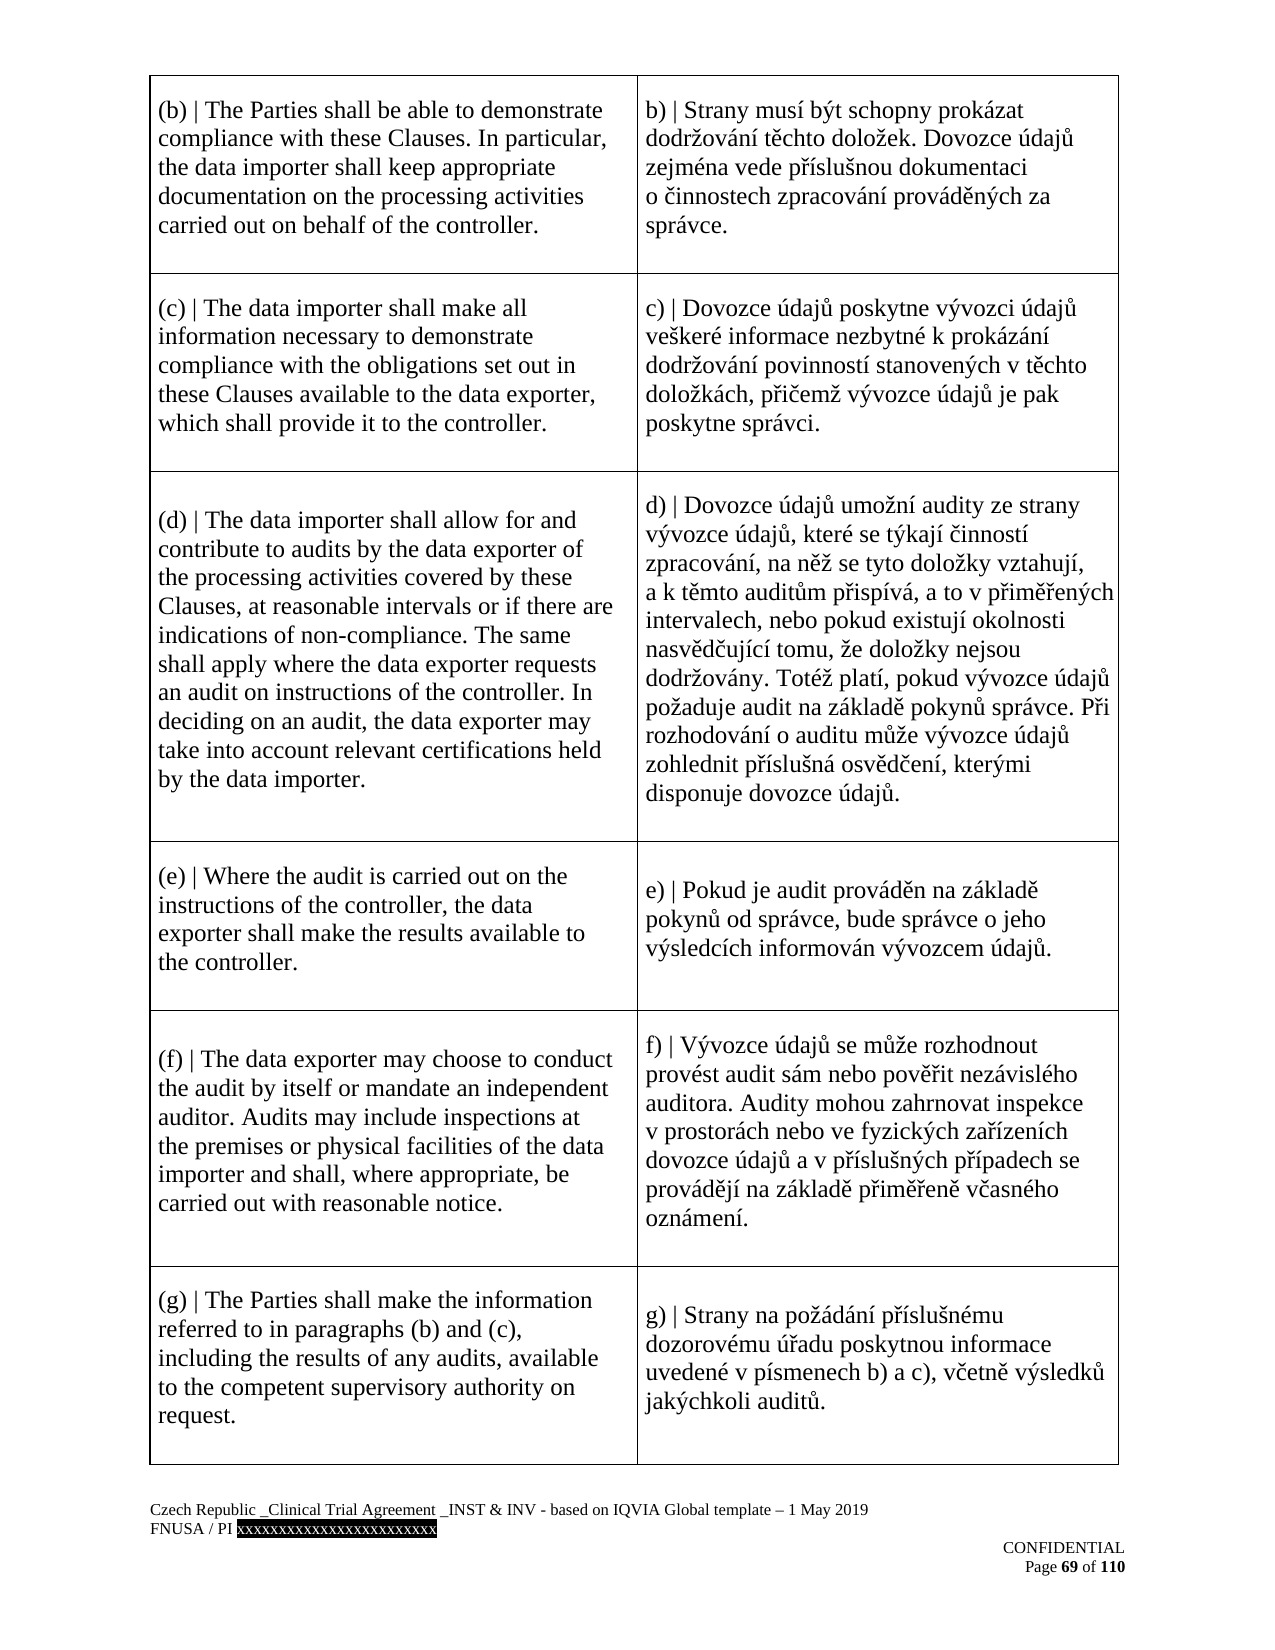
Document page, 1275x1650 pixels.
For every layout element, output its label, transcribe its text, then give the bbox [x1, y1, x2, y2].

table_cell b) | Strany musí být schopny prokázat dodržování těchto doložek. Dovozce údajů zejména vede příslušnou dokumentaci o činnostech zpracování prováděných za správce. [638, 76, 1118, 273]
table_cell (g) | The Parties shall make the information referred to in paragraphs (b) and (c), including the results of any audits, available to the competent supervisory authority on request. [151, 1267, 637, 1464]
table_cell c) | Dovozce údajů poskytne vývozci údajů veškeré informace nezbytné k prokázání dodržování povinností stanovených v těchto doložkách, přičemž vývozce údajů je pak poskytne správci. [638, 274, 1118, 471]
table_cell (f) | The data exporter may choose to conduct the audit by itself or mandate an independent auditor. Audits may include inspections at the premises or physical facilities of the data importer and shall, where appropriate, be carried out with reasonable notice. [151, 1011, 637, 1266]
table_cell [1119, 1010, 1124, 1266]
table_cell d) | Dovozce údajů umožní audity ze strany vývozce údajů, které se týkají činností zpracování, na něž se tyto doložky vztahují, a k těmto auditům přispívá, a to v přiměřených intervalech, nebo pokud existují okolnosti nasvědčující tomu, že doložky nejsou dodržovány. Totéž platí, pokud vývozce údajů požaduje audit na základě pokynů správce. Při rozhodování o auditu může vývozce údajů zohlednit příslušná osvědčení, kterými disponuje dovozce údajů. [638, 472, 1118, 841]
table_cell (c) | The data importer shall make all information necessary to demonstrate compliance with the obligations set out in these Clauses available to the data exporter, which shall provide it to the controller. [151, 274, 637, 471]
table_cell (d) | The data importer shall allow for and contribute to audits by the data exporter of the processing activities covered by these Clauses, at reasonable intervals or if there are indications of non-compliance. The same shall apply where the data exporter requests an audit on instructions of the controller. In deciding on an audit, the data exporter may take into account relevant certifications held by the data importer. [151, 472, 637, 841]
table_cell (b) | The Parties shall be able to demonstrate compliance with these Clauses. In particular, the data importer shall keep appropriate documentation on the processing activities carried out on behalf of the controller. [151, 76, 637, 273]
table_cell [1119, 1266, 1124, 1464]
table_cell g) | Strany na požádání příslušnému dozorovému úřadu poskytnou informace uvedené v písmenech b) a c), včetně výsledků jakýchkoli auditů. [638, 1267, 1118, 1464]
table_cell (e) | Where the audit is carried out on the instructions of the controller, the data exporter shall make the results available to the controller. [151, 842, 637, 1010]
table_cell e) | Pokud je audit prováděn na základě pokynů od správce, bude správce o jeho výsledcích informován vývozcem údajů. [638, 842, 1118, 1010]
table_cell [1119, 273, 1124, 471]
table_cell f) | Vývozce údajů se může rozhodnout provést audit sám nebo pověřit nezávislého auditora. Audity mohou zahrnovat inspekce v prostorách nebo ve fyzických zařízeních dovozce údajů a v příslušných případech se provádějí na základě přiměřeně včasného oznámení. [638, 1011, 1118, 1266]
table_cell [1119, 75, 1124, 273]
table_cell [1119, 841, 1124, 1010]
table_cell [1119, 471, 1124, 841]
